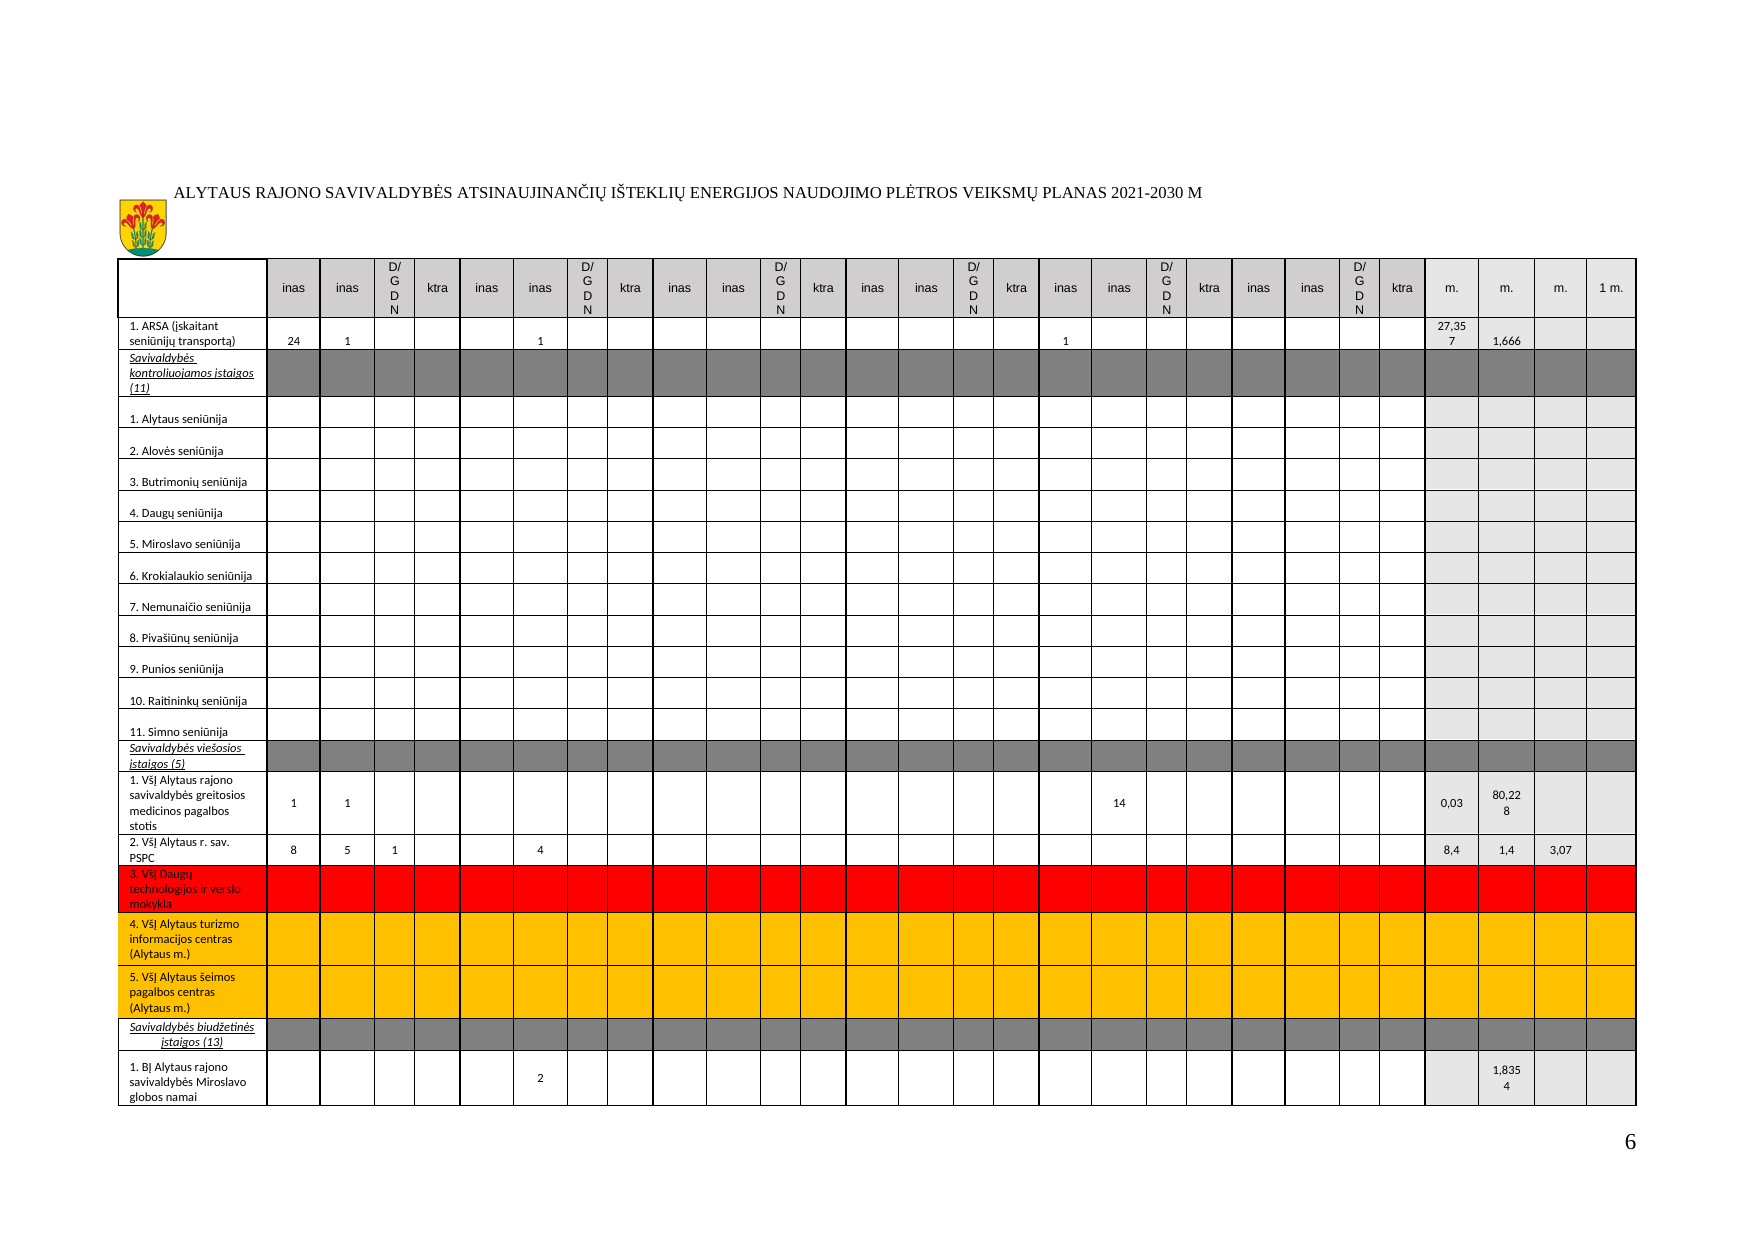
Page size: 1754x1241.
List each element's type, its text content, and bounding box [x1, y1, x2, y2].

table_cell [415, 678, 459, 708]
table_cell [268, 397, 319, 427]
table_cell [1147, 966, 1186, 1018]
table_cell [268, 491, 319, 521]
table_cell [1233, 350, 1284, 396]
table_cell [654, 647, 706, 677]
table_cell [1286, 459, 1339, 489]
table_cell [707, 913, 760, 965]
table_cell [1380, 491, 1424, 521]
table_cell [1233, 772, 1284, 833]
table_cell [1380, 350, 1424, 396]
table_cell [954, 772, 993, 833]
table_cell [415, 966, 459, 1018]
table_cell [1092, 616, 1146, 646]
table_cell Savivaldybės biudžetinės įstaigos (13) [119, 1019, 266, 1050]
table_cell [801, 428, 845, 458]
table_cell 1 [268, 772, 319, 833]
table_cell [514, 553, 567, 583]
table_cell [801, 350, 845, 396]
table_cell [1380, 966, 1424, 1018]
table_cell [568, 741, 607, 771]
table_cell 4. VšĮ Alytaus turizmo informacijos centras (Alytaus m.) [118, 913, 266, 965]
table_cell [514, 428, 567, 458]
table_cell [1479, 616, 1534, 646]
table_cell [1535, 772, 1586, 833]
table_cell [268, 1019, 319, 1050]
table_cell [1187, 350, 1231, 396]
table_cell [707, 966, 760, 1018]
table_cell [1587, 678, 1635, 708]
table_cell [321, 913, 374, 965]
table_cell [801, 522, 845, 552]
table_cell [1380, 866, 1424, 912]
table_cell [654, 350, 706, 396]
table_cell [1286, 553, 1339, 583]
table_cell m. [1535, 259, 1586, 317]
table_cell [761, 522, 800, 552]
table_cell 2. VšĮ Alytaus r. sav. PSPC [119, 835, 266, 865]
table_cell [321, 647, 374, 677]
table_cell [654, 966, 706, 1018]
table_cell [568, 459, 607, 489]
table_cell [1587, 318, 1635, 349]
table_cell [1340, 741, 1379, 771]
table_cell [1092, 397, 1146, 427]
table_cell 1,4 [1479, 835, 1534, 865]
table_cell [707, 350, 760, 396]
table_cell [801, 553, 845, 583]
table_cell [514, 966, 567, 1018]
table_cell [707, 318, 760, 349]
table_cell [568, 1019, 607, 1050]
table_cell [954, 1019, 993, 1050]
table_cell [321, 397, 374, 427]
table_cell [375, 491, 414, 521]
table_cell [1040, 428, 1091, 458]
table_cell [707, 772, 760, 833]
table_cell [1479, 350, 1534, 396]
table_cell [1535, 741, 1586, 771]
table_cell inas [321, 259, 374, 317]
table_cell [1535, 1019, 1586, 1050]
table_cell [707, 709, 760, 739]
table_cell 1 [375, 835, 414, 865]
table_cell [375, 709, 414, 739]
table_cell 8,4 [1426, 835, 1478, 865]
table_cell [1233, 584, 1284, 614]
table_cell ktra [1187, 259, 1231, 317]
table_cell [321, 584, 374, 614]
table_cell [1187, 678, 1231, 708]
table_cell [847, 709, 898, 739]
table_cell [994, 1019, 1038, 1050]
table_cell [1147, 835, 1186, 865]
table_cell [1286, 397, 1339, 427]
table_cell [1187, 866, 1231, 912]
table_cell [1147, 553, 1186, 583]
table_cell [1340, 428, 1379, 458]
table_cell [1380, 397, 1424, 427]
table_cell [1380, 553, 1424, 583]
table_cell [1092, 522, 1146, 552]
table_cell [268, 647, 319, 677]
table_cell [1340, 459, 1379, 489]
table_cell [761, 491, 800, 521]
table_cell 1. VšĮ Alytaus rajono savivaldybės greitosios medicinos pagalbos stotis [119, 772, 266, 833]
table_cell [415, 491, 459, 521]
table_cell [847, 678, 898, 708]
table_cell [1147, 318, 1186, 349]
table_cell [994, 1051, 1038, 1105]
table_cell [461, 1051, 513, 1105]
table_cell [1340, 1019, 1379, 1050]
table_cell [847, 428, 898, 458]
table_cell [801, 772, 845, 833]
table_cell [899, 647, 953, 677]
table_cell [1040, 866, 1091, 912]
table_cell [801, 491, 845, 521]
table_cell [514, 709, 567, 739]
table_cell [375, 1019, 414, 1050]
table_cell [847, 1051, 898, 1105]
table_cell [954, 459, 993, 489]
table_cell [954, 1051, 993, 1105]
table_cell 14 [1092, 772, 1146, 833]
table_cell [761, 866, 800, 912]
table_cell [1147, 459, 1186, 489]
table_cell [654, 835, 706, 865]
table_cell [608, 772, 652, 833]
table_cell [608, 350, 652, 396]
table_cell [847, 741, 898, 771]
table_cell [954, 428, 993, 458]
table_cell [608, 491, 652, 521]
table_cell [994, 772, 1038, 833]
table_cell [1187, 616, 1231, 646]
table_cell [1092, 553, 1146, 583]
table_cell [608, 397, 652, 427]
table_cell [1040, 709, 1091, 739]
table_cell [1092, 1051, 1146, 1105]
table_cell [954, 318, 993, 349]
table_cell 3. Butrimonių seniūnija [119, 459, 266, 489]
table_cell [514, 397, 567, 427]
table_cell [654, 553, 706, 583]
table_cell [1147, 772, 1186, 833]
table_cell [568, 913, 607, 965]
table_cell [954, 647, 993, 677]
table_cell [514, 1019, 567, 1050]
table_cell 1 [321, 772, 374, 833]
table_cell [608, 318, 652, 349]
table_cell [899, 397, 953, 427]
table_cell [994, 647, 1038, 677]
table_cell [321, 1019, 374, 1050]
table_cell [1380, 584, 1424, 614]
table_cell [1233, 491, 1284, 521]
table_cell [899, 866, 953, 912]
table_cell [1479, 491, 1534, 521]
table_cell [1535, 647, 1586, 677]
table_cell [1535, 459, 1586, 489]
table_cell [1479, 553, 1534, 583]
table_cell [1286, 741, 1339, 771]
table_cell [954, 584, 993, 614]
table_cell [1147, 522, 1186, 552]
table_cell [608, 709, 652, 739]
table_cell [1340, 1051, 1379, 1105]
table_cell [1187, 835, 1231, 865]
table_cell 11. Simno seniūnija [119, 709, 266, 739]
table_cell [1426, 709, 1478, 739]
table_cell [654, 318, 706, 349]
table_cell [1380, 318, 1424, 349]
table_cell [268, 616, 319, 646]
table_cell [1426, 616, 1478, 646]
table_cell [801, 741, 845, 771]
table_cell [1040, 772, 1091, 833]
table_cell [1380, 835, 1424, 865]
table_cell [899, 678, 953, 708]
table_cell [415, 459, 459, 489]
table_cell [801, 459, 845, 489]
table_cell [268, 741, 319, 771]
table_cell [1092, 1019, 1146, 1050]
table_cell [321, 741, 374, 771]
table_cell [1426, 1051, 1478, 1105]
table_cell [1040, 835, 1091, 865]
table_cell [1380, 913, 1424, 965]
table_cell [707, 1051, 760, 1105]
table_cell [321, 428, 374, 458]
table_cell [461, 553, 513, 583]
table_cell [608, 966, 652, 1018]
table_cell [375, 318, 414, 349]
table_cell [321, 459, 374, 489]
table_cell [954, 553, 993, 583]
table_cell [847, 616, 898, 646]
table_cell [1092, 584, 1146, 614]
table_cell [1535, 913, 1586, 965]
table_cell 2 [514, 1051, 567, 1105]
table_cell [415, 428, 459, 458]
table_cell [1233, 522, 1284, 552]
table_cell [847, 913, 898, 965]
table_cell [1040, 397, 1091, 427]
table_cell [321, 678, 374, 708]
table_cell [461, 459, 513, 489]
table_cell [1147, 1019, 1186, 1050]
table_cell [1040, 616, 1091, 646]
table_cell [899, 741, 953, 771]
table_cell [1587, 741, 1635, 771]
table_cell [1340, 350, 1379, 396]
table_cell [994, 491, 1038, 521]
table_cell [707, 584, 760, 614]
table_cell [1147, 616, 1186, 646]
table_cell 1. ARSA (įskaitant seniūnijų transportą) [119, 318, 266, 349]
table_cell [994, 459, 1038, 489]
table_cell [1380, 1051, 1424, 1105]
table_cell [654, 616, 706, 646]
table_cell [761, 1051, 800, 1105]
table_cell [1380, 428, 1424, 458]
table_cell [1187, 966, 1231, 1018]
table_cell Savivaldybės kontroliuojamos įstaigos (11) [119, 350, 266, 396]
table_cell [1380, 772, 1424, 833]
table_cell [899, 772, 953, 833]
table_cell [1040, 553, 1091, 583]
table_cell [801, 584, 845, 614]
table_cell [375, 772, 414, 833]
table_cell [415, 584, 459, 614]
table_cell [847, 866, 898, 912]
table_cell [1187, 459, 1231, 489]
table_cell 10. Raitininkų seniūnija [119, 678, 266, 708]
table_cell [1426, 913, 1478, 965]
table_cell [1587, 1019, 1635, 1050]
table_cell [321, 491, 374, 521]
table_cell [801, 913, 845, 965]
table_cell m. [1479, 259, 1534, 317]
table_cell [707, 866, 760, 912]
table_cell [1479, 741, 1534, 771]
table_cell [654, 1051, 706, 1105]
table_cell [268, 584, 319, 614]
table_cell [321, 866, 374, 912]
table_cell [514, 913, 567, 965]
table_cell [707, 678, 760, 708]
table_cell [321, 709, 374, 739]
table_cell [707, 459, 760, 489]
table_cell [954, 741, 993, 771]
table_cell [1187, 428, 1231, 458]
table_cell [1286, 616, 1339, 646]
table_cell [1426, 678, 1478, 708]
table_cell [994, 616, 1038, 646]
table_cell [1380, 616, 1424, 646]
table_cell [415, 522, 459, 552]
table_cell [654, 709, 706, 739]
table_cell [761, 584, 800, 614]
table_cell [321, 616, 374, 646]
table_cell [994, 741, 1038, 771]
table_cell [761, 741, 800, 771]
table_cell [994, 866, 1038, 912]
table_cell [1380, 522, 1424, 552]
table_cell [1479, 678, 1534, 708]
table_cell [1587, 966, 1635, 1018]
table_cell [707, 397, 760, 427]
table_cell [268, 1051, 319, 1105]
table_cell [608, 1019, 652, 1050]
table_cell [461, 491, 513, 521]
table_cell [1426, 553, 1478, 583]
table_cell [1187, 553, 1231, 583]
table_cell [568, 318, 607, 349]
table_cell [994, 522, 1038, 552]
table_cell 1 m. [1587, 259, 1635, 317]
table_cell [654, 491, 706, 521]
table_cell [899, 318, 953, 349]
table_cell [375, 1051, 414, 1105]
table_cell [415, 553, 459, 583]
table_cell [568, 522, 607, 552]
table_cell [1479, 966, 1534, 1018]
table_cell [847, 1019, 898, 1050]
table_cell [608, 647, 652, 677]
table_cell [1187, 1051, 1231, 1105]
table_cell [1426, 397, 1478, 427]
table_cell [954, 397, 993, 427]
table_cell [1040, 647, 1091, 677]
table_cell [1187, 772, 1231, 833]
table_cell [1340, 772, 1379, 833]
table_cell [1147, 428, 1186, 458]
table_cell [994, 584, 1038, 614]
table_cell [707, 647, 760, 677]
table_cell [1340, 966, 1379, 1018]
table_cell [1187, 913, 1231, 965]
table_cell [1587, 428, 1635, 458]
table_cell [1587, 647, 1635, 677]
table_cell [461, 318, 513, 349]
table_cell [954, 616, 993, 646]
table_cell [1535, 318, 1586, 349]
table_cell [461, 772, 513, 833]
table_cell m. [1426, 259, 1478, 317]
table_cell [1286, 866, 1339, 912]
table_cell [801, 678, 845, 708]
table_cell 1 [321, 318, 374, 349]
table_cell [847, 318, 898, 349]
table_cell [654, 741, 706, 771]
table_cell [461, 616, 513, 646]
table_header [119, 260, 266, 317]
table_cell [461, 522, 513, 552]
table_cell [1092, 835, 1146, 865]
table_cell [461, 428, 513, 458]
table_cell [899, 1019, 953, 1050]
table_cell [761, 913, 800, 965]
table_cell [514, 491, 567, 521]
table_cell [1340, 835, 1379, 865]
table_cell [801, 1019, 845, 1050]
table_cell D/ GDN [954, 259, 993, 317]
table_cell [994, 709, 1038, 739]
table_cell [1426, 647, 1478, 677]
table_cell [1340, 678, 1379, 708]
table_cell [994, 678, 1038, 708]
table_cell [847, 491, 898, 521]
table_cell [568, 491, 607, 521]
table_cell [954, 835, 993, 865]
table_cell [954, 966, 993, 1018]
table_cell [375, 553, 414, 583]
table_cell [954, 913, 993, 965]
table_cell [1479, 522, 1534, 552]
table_cell [1479, 397, 1534, 427]
table_cell 1. Alytaus seniūnija [119, 397, 266, 427]
table_cell [268, 709, 319, 739]
table_cell [461, 1019, 513, 1050]
table_cell [608, 741, 652, 771]
table_cell [1040, 913, 1091, 965]
table_cell [375, 966, 414, 1018]
table_cell 4. Daugų seniūnija [119, 491, 266, 521]
table_cell [514, 678, 567, 708]
table_cell [1587, 835, 1635, 865]
table_cell inas [847, 259, 898, 317]
table_cell [1092, 350, 1146, 396]
table_cell [1286, 522, 1339, 552]
table_cell [1535, 428, 1586, 458]
table_cell [801, 318, 845, 349]
table_cell [1233, 835, 1284, 865]
table_cell [608, 866, 652, 912]
table_cell [1286, 584, 1339, 614]
table_cell D/ GDN [1147, 259, 1186, 317]
table_cell 80,228 [1479, 772, 1534, 833]
table_cell 4 [514, 835, 567, 865]
table_cell [1187, 397, 1231, 427]
table_cell [707, 616, 760, 646]
table_cell 1 [514, 318, 567, 349]
table_cell [415, 350, 459, 396]
table_cell [1587, 397, 1635, 427]
table_cell [321, 1051, 374, 1105]
table_cell [899, 428, 953, 458]
table_cell ktra [608, 259, 652, 317]
table_cell [1340, 553, 1379, 583]
table_cell [1340, 913, 1379, 965]
table_cell [1426, 491, 1478, 521]
table_cell [1147, 1051, 1186, 1105]
table_cell [608, 553, 652, 583]
table_cell D/ GDN [761, 259, 800, 317]
table_cell [994, 397, 1038, 427]
table_cell [1286, 1019, 1339, 1050]
table_cell [994, 318, 1038, 349]
table_cell [899, 553, 953, 583]
table_cell [847, 835, 898, 865]
table_cell [994, 428, 1038, 458]
table_cell [1340, 709, 1379, 739]
table_cell [761, 350, 800, 396]
table_cell [1535, 397, 1586, 427]
table_cell [1479, 1019, 1534, 1050]
table_cell [994, 835, 1038, 865]
table_cell 3. VšĮ Daugų technologijos ir verslo mokykla [119, 866, 266, 912]
table_cell 6. Krokialaukio seniūnija [119, 553, 266, 583]
table_cell Savivaldybės viešosios įstaigos (5) [119, 741, 266, 771]
table_cell [1535, 678, 1586, 708]
table_cell [761, 772, 800, 833]
table_cell [1286, 647, 1339, 677]
table_cell [1340, 522, 1379, 552]
table_cell [1040, 491, 1091, 521]
table_cell [1587, 709, 1635, 739]
table_cell D/ GDN [375, 259, 414, 317]
table_cell [415, 866, 459, 912]
table_cell 5 [321, 835, 374, 865]
table_cell [1286, 913, 1339, 965]
table_cell [1426, 1019, 1478, 1050]
table_cell 27,357 [1426, 318, 1478, 349]
table_cell [1587, 350, 1635, 396]
table_cell [608, 678, 652, 708]
table_cell [461, 741, 513, 771]
table_cell [568, 428, 607, 458]
table_cell [1535, 522, 1586, 552]
table_cell inas [1286, 259, 1339, 317]
table_cell [899, 1051, 953, 1105]
table_cell [1286, 835, 1339, 865]
table_cell [954, 866, 993, 912]
table_cell [415, 1051, 459, 1105]
table_cell [1286, 772, 1339, 833]
table_cell [994, 350, 1038, 396]
table_cell [514, 616, 567, 646]
table_cell [899, 459, 953, 489]
table_cell [1233, 459, 1284, 489]
table_cell [1286, 1051, 1339, 1105]
table_cell [801, 647, 845, 677]
table_cell [1535, 350, 1586, 396]
table_cell [1092, 709, 1146, 739]
table_cell [1040, 459, 1091, 489]
table_cell [954, 678, 993, 708]
table_cell [1092, 318, 1146, 349]
table_cell [954, 709, 993, 739]
table_cell [608, 428, 652, 458]
table_cell [461, 866, 513, 912]
table_cell [415, 1019, 459, 1050]
table_cell [568, 553, 607, 583]
table_cell [654, 772, 706, 833]
table_cell [707, 835, 760, 865]
table_cell [1233, 1051, 1284, 1105]
table_cell [1147, 350, 1186, 396]
table_cell [994, 913, 1038, 965]
table_cell [801, 966, 845, 1018]
table_cell inas [707, 259, 760, 317]
table_cell [514, 772, 567, 833]
table_cell [899, 522, 953, 552]
table_cell [1286, 491, 1339, 521]
table_cell [1233, 709, 1284, 739]
table_cell [415, 741, 459, 771]
table_cell [375, 678, 414, 708]
table_cell [415, 772, 459, 833]
table_cell [1233, 616, 1284, 646]
table_cell [514, 741, 567, 771]
table_cell [568, 584, 607, 614]
table_cell [1340, 866, 1379, 912]
table_cell 1. BĮ Alytaus rajono savivaldybės Miroslavo globos namai [119, 1051, 266, 1105]
table_cell 2. Alovės seniūnija [119, 428, 266, 458]
table_cell [1040, 966, 1091, 1018]
table_cell [1147, 491, 1186, 521]
table_cell [801, 616, 845, 646]
table_cell [514, 584, 567, 614]
table_cell [268, 966, 319, 1018]
table_cell 5. VšĮ Alytaus šeimos pagalbos centras (Alytaus m.) [118, 966, 266, 1018]
table_cell [1380, 647, 1424, 677]
table_cell [761, 709, 800, 739]
table_cell [1286, 966, 1339, 1018]
table_cell [1587, 584, 1635, 614]
table_cell [707, 428, 760, 458]
table_cell [1233, 1019, 1284, 1050]
table_cell [1092, 678, 1146, 708]
table_cell [568, 966, 607, 1018]
table_cell [1040, 522, 1091, 552]
table_cell [375, 428, 414, 458]
table_cell [1587, 913, 1635, 965]
table_cell [1147, 866, 1186, 912]
table_cell [1092, 741, 1146, 771]
table_cell [954, 350, 993, 396]
table_cell [1147, 678, 1186, 708]
table_cell 9. Punios seniūnija [119, 647, 266, 677]
table_cell [321, 350, 374, 396]
table_cell [1587, 772, 1635, 833]
table_cell [801, 397, 845, 427]
table_cell [375, 397, 414, 427]
table_cell 0,03 [1426, 772, 1478, 833]
table_cell [1147, 397, 1186, 427]
table_cell 5. Miroslavo seniūnija [119, 522, 266, 552]
table_cell [461, 647, 513, 677]
table_cell D/ GDN [568, 259, 607, 317]
table_cell [954, 491, 993, 521]
table_cell [1340, 491, 1379, 521]
table_cell [899, 709, 953, 739]
table_cell [761, 616, 800, 646]
table_cell inas [1092, 259, 1146, 317]
table_cell [707, 553, 760, 583]
table_cell [1535, 584, 1586, 614]
table_cell D/ GDN [1340, 259, 1379, 317]
table_cell [1187, 709, 1231, 739]
table_cell [415, 913, 459, 965]
table_cell [1187, 318, 1231, 349]
table_cell [1092, 491, 1146, 521]
table_cell [375, 741, 414, 771]
table_cell [899, 913, 953, 965]
table_cell [1340, 584, 1379, 614]
table_cell [847, 522, 898, 552]
table_cell [375, 866, 414, 912]
table_cell [1286, 350, 1339, 396]
table_cell [1535, 491, 1586, 521]
table_cell [568, 1051, 607, 1105]
table_cell [761, 553, 800, 583]
table_cell [1340, 616, 1379, 646]
table_cell [899, 491, 953, 521]
table_cell [1040, 741, 1091, 771]
table_cell [415, 835, 459, 865]
table_cell [461, 709, 513, 739]
table_cell [847, 459, 898, 489]
table_cell [1479, 647, 1534, 677]
table_cell [899, 350, 953, 396]
table_cell [707, 1019, 760, 1050]
table_cell [568, 772, 607, 833]
table_cell [1587, 866, 1635, 912]
table_cell [1587, 553, 1635, 583]
table_cell [1187, 741, 1231, 771]
table_cell [847, 647, 898, 677]
table_cell [954, 522, 993, 552]
table_cell [801, 709, 845, 739]
table_cell [1040, 584, 1091, 614]
table_cell ktra [1380, 259, 1424, 317]
table_cell [1479, 584, 1534, 614]
table_cell [461, 397, 513, 427]
table_cell [1233, 553, 1284, 583]
table_cell [1147, 913, 1186, 965]
table_cell [1092, 647, 1146, 677]
table_cell [1479, 428, 1534, 458]
table_cell [375, 584, 414, 614]
table_cell [461, 966, 513, 1018]
table_cell [268, 522, 319, 552]
table_cell [568, 397, 607, 427]
table_cell [761, 428, 800, 458]
table_cell [761, 966, 800, 1018]
table_cell [568, 866, 607, 912]
table_cell [1380, 1019, 1424, 1050]
table_cell [1147, 647, 1186, 677]
table_cell [268, 459, 319, 489]
table_cell [1092, 459, 1146, 489]
table_cell [654, 678, 706, 708]
table_cell [654, 428, 706, 458]
table_cell [415, 616, 459, 646]
table_cell [268, 913, 319, 965]
table_cell [654, 397, 706, 427]
table_cell [514, 459, 567, 489]
table_cell [514, 350, 567, 396]
table_cell [1233, 678, 1284, 708]
table_cell [514, 647, 567, 677]
table_cell [1233, 397, 1284, 427]
table_cell [899, 835, 953, 865]
table_cell 8 [268, 835, 319, 865]
table_cell [654, 459, 706, 489]
table_cell [268, 553, 319, 583]
table_cell [761, 1019, 800, 1050]
table_cell [1092, 966, 1146, 1018]
table_cell [1340, 647, 1379, 677]
table_cell inas [1040, 259, 1091, 317]
table_cell [707, 491, 760, 521]
table_cell [654, 522, 706, 552]
table_cell [847, 397, 898, 427]
table_cell [1479, 913, 1534, 965]
table_cell [1233, 318, 1284, 349]
table_cell [1426, 350, 1478, 396]
table_cell [321, 553, 374, 583]
table_cell [568, 647, 607, 677]
table_cell [1233, 966, 1284, 1018]
table_cell [1380, 709, 1424, 739]
table_cell [461, 678, 513, 708]
table_cell [1535, 553, 1586, 583]
table_cell 1 [1040, 318, 1091, 349]
table_cell [654, 1019, 706, 1050]
table_cell [1233, 741, 1284, 771]
table_cell [1426, 428, 1478, 458]
table_cell [461, 350, 513, 396]
table_cell [654, 913, 706, 965]
table_cell [1535, 616, 1586, 646]
table_cell [568, 350, 607, 396]
table_cell [268, 866, 319, 912]
table_cell [1426, 966, 1478, 1018]
table_cell [1040, 1019, 1091, 1050]
table_cell [707, 741, 760, 771]
table_cell [1233, 913, 1284, 965]
table_cell [415, 647, 459, 677]
table_cell [375, 459, 414, 489]
table_cell [608, 913, 652, 965]
table_cell [1587, 459, 1635, 489]
table_cell [608, 584, 652, 614]
table_cell [1380, 741, 1424, 771]
table_cell [761, 397, 800, 427]
table_cell [568, 616, 607, 646]
table_cell [707, 522, 760, 552]
table_cell [1092, 866, 1146, 912]
table_cell [801, 1051, 845, 1105]
table_cell [1426, 522, 1478, 552]
table_cell [899, 966, 953, 1018]
table_cell [461, 913, 513, 965]
table_cell 24 [268, 318, 319, 349]
table_cell [899, 584, 953, 614]
table_cell inas [461, 259, 513, 317]
table_cell [1187, 491, 1231, 521]
table_cell [1092, 428, 1146, 458]
table_cell ktra [801, 259, 845, 317]
table_cell [654, 584, 706, 614]
table_cell [321, 966, 374, 1018]
table_cell [514, 866, 567, 912]
table_cell [568, 709, 607, 739]
table_cell [268, 678, 319, 708]
table_cell [608, 616, 652, 646]
table_cell [461, 835, 513, 865]
table_cell [375, 522, 414, 552]
table_cell [568, 678, 607, 708]
table_cell 1,666 [1479, 318, 1534, 349]
table_cell [1286, 678, 1339, 708]
table_cell [1587, 522, 1635, 552]
table_cell [1233, 428, 1284, 458]
table_cell [1233, 866, 1284, 912]
table_cell [994, 553, 1038, 583]
table_cell [761, 459, 800, 489]
table_cell [1092, 913, 1146, 965]
table_cell [1286, 709, 1339, 739]
table_cell [375, 647, 414, 677]
table_cell [761, 835, 800, 865]
table_cell [1233, 647, 1284, 677]
table_cell [1426, 459, 1478, 489]
table_cell [1147, 709, 1186, 739]
table_cell [847, 584, 898, 614]
table_cell [1040, 350, 1091, 396]
table_cell [1380, 678, 1424, 708]
table_cell [1147, 584, 1186, 614]
table_cell [899, 616, 953, 646]
table_cell [1187, 522, 1231, 552]
table_cell [415, 709, 459, 739]
table_cell [1380, 459, 1424, 489]
table_cell [1426, 584, 1478, 614]
table_cell [514, 522, 567, 552]
table_cell [801, 835, 845, 865]
table_cell [1479, 459, 1534, 489]
table_cell [847, 966, 898, 1018]
table_cell [801, 866, 845, 912]
table_cell 3,07 [1535, 835, 1586, 865]
table_cell [1479, 866, 1534, 912]
table_cell [1535, 966, 1586, 1018]
table_cell [994, 966, 1038, 1018]
table_cell [1535, 866, 1586, 912]
table_cell [375, 913, 414, 965]
table_cell [415, 318, 459, 349]
table_cell [608, 522, 652, 552]
table_cell [1479, 709, 1534, 739]
table_cell [1587, 616, 1635, 646]
table_cell [608, 835, 652, 865]
table_cell [1187, 584, 1231, 614]
table_cell [415, 397, 459, 427]
table_cell [461, 584, 513, 614]
table_cell inas [654, 259, 706, 317]
table_cell [654, 866, 706, 912]
table_cell [268, 350, 319, 396]
table_cell 7. Nemunaičio seniūnija [119, 584, 266, 614]
table_cell [1340, 318, 1379, 349]
table_cell [1426, 741, 1478, 771]
table_cell [761, 318, 800, 349]
table_cell [375, 350, 414, 396]
table_cell [1187, 1019, 1231, 1050]
table_cell [608, 1051, 652, 1105]
table_cell ktra [415, 259, 459, 317]
table_cell [1040, 678, 1091, 708]
table_cell [847, 772, 898, 833]
table_cell [847, 350, 898, 396]
table_cell [375, 616, 414, 646]
table_cell [1587, 491, 1635, 521]
table_cell [1535, 709, 1586, 739]
table_cell [1340, 397, 1379, 427]
table_cell [1426, 866, 1478, 912]
table_cell [847, 553, 898, 583]
table_cell ktra [994, 259, 1038, 317]
table_cell [268, 428, 319, 458]
table_cell [761, 647, 800, 677]
table_cell [321, 522, 374, 552]
table_cell [608, 459, 652, 489]
table_cell [1286, 428, 1339, 458]
table_cell inas [1233, 259, 1284, 317]
table_cell 1,8354 [1479, 1051, 1534, 1105]
table_cell inas [514, 259, 567, 317]
table_cell [568, 835, 607, 865]
table_cell inas [268, 259, 319, 317]
table_cell [1187, 647, 1231, 677]
table_cell [1286, 318, 1339, 349]
table_cell 8. Pivašiūnų seniūnija [119, 616, 266, 646]
table_cell [1040, 1051, 1091, 1105]
table_cell [1535, 1051, 1586, 1105]
table_cell [1147, 741, 1186, 771]
table_cell [1587, 1051, 1635, 1105]
table_cell [761, 678, 800, 708]
table_cell inas [899, 259, 953, 317]
